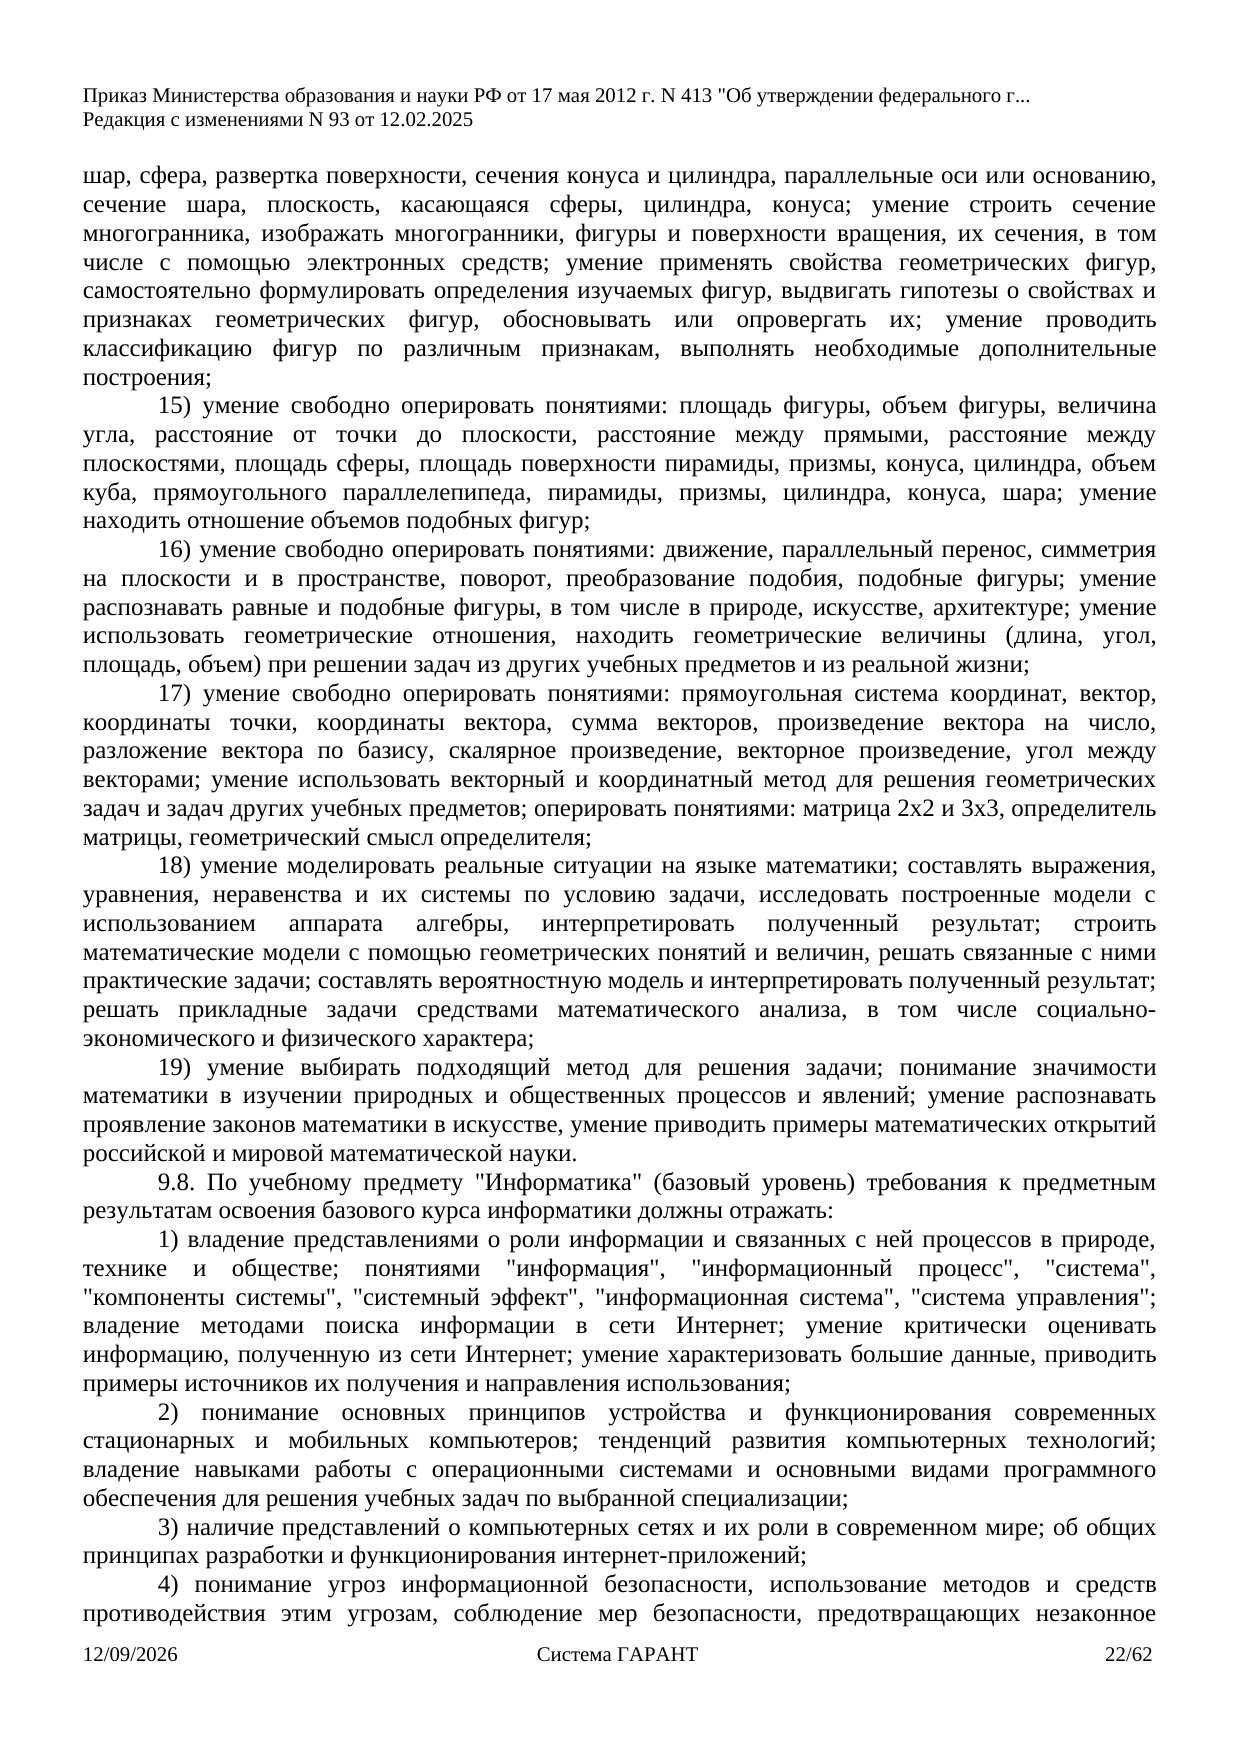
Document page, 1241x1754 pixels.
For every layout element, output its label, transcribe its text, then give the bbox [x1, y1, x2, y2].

text 16) умение свободно оперировать понятиями: движение, параллельный перенос, симметрия на плоскости и в пространстве, поворот, преобразование подобия, подобные фигуры; умение распознавать равные и подобные фигуры, в том числе в природе, искусстве, архитектуре; умение использовать геометрические отношения, находить геометрические величины (длина, угол, площадь, объем) при решении задач из других учебных предметов и из реальной жизни; [83, 534, 1157, 678]
text 1) владение представлениями о роли информации и связанных с ней процессов в природе, технике и обществе; понятиями "информация", "информационный процесс", "система", "компоненты системы", "системный эффект", "информационная система", "система управления"; владение методами поиска информации в сети Интернет; умение критически оценивать информацию, полученную из сети Интернет; умение характеризовать большие данные, приводить примеры источников их получения и направления использования; [83, 1224, 1157, 1397]
text 3) наличие представлений о компьютерных сетях и их роли в современном мире; об общих принципах разработки и функционирования интернет-приложений; [83, 1512, 1157, 1569]
text 17) умение свободно оперировать понятиями: прямоугольная система координат, вектор, координаты точки, координаты вектора, сумма векторов, произведение вектора на число, разложение вектора по базису, скалярное произведение, векторное произведение, угол между векторами; умение использовать векторный и координатный метод для решения геометрических задач и задач других учебных предметов; оперировать понятиями: матрица 2x2 и 3x3, определитель матрицы, геометрический смысл определителя; [83, 678, 1157, 850]
text 2) понимание основных принципов устройства и функционирования современных стационарных и мобильных компьютеров; тенденций развития компьютерных технологий; владение навыками работы с операционными системами и основными видами программного обеспечения для решения учебных задач по выбранной специализации; [83, 1397, 1157, 1512]
text 18) умение моделировать реальные ситуации на языке математики; составлять выражения, уравнения, неравенства и их системы по условию задачи, исследовать построенные модели с использованием аппарата алгебры, интерпретировать полученный результат; строить математические модели с помощью геометрических понятий и величин, решать связанные с ними практические задачи; составлять вероятностную модель и интерпретировать полученный результат; решать прикладные задачи средствами математического анализа, в том числе социально-экономического и физического характера; [83, 850, 1157, 1052]
text 19) умение выбирать подходящий метод для решения задачи; понимание значимости математики в изучении природных и общественных процессов и явлений; умение распознавать проявление законов математики в искусстве, умение приводить примеры математических открытий российской и мировой математической науки. [83, 1052, 1157, 1167]
text 15) умение свободно оперировать понятиями: площадь фигуры, объем фигуры, величина угла, расстояние от точки до плоскости, расстояние между прямыми, расстояние между плоскостями, площадь сферы, площадь поверхности пирамиды, призмы, конуса, цилиндра, объем куба, прямоугольного параллелепипеда, пирамиды, призмы, цилиндра, конуса, шара; умение находить отношение объемов подобных фигур; [83, 390, 1157, 534]
text 4) понимание угроз информационной безопасности, использование методов и средств противодействия этим угрозам, соблюдение мер безопасности, предотвращающих незаконное [83, 1569, 1157, 1627]
text шар, сфера, развертка поверхности, сечения конуса и цилиндра, параллельные оси или основанию, сечение шара, плоскость, касающаяся сферы, цилиндра, конуса; умение строить сечение многогранника, изображать многогранники, фигуры и поверхности вращения, их сечения, в том числе с помощью электронных средств; умение применять свойства геометрических фигур, самостоятельно формулировать определения изучаемых фигур, выдвигать гипотезы о свойствах и признаках геометрических фигур, обосновывать или опровергать их; умение проводить классификацию фигур по различным признакам, выполнять необходимые дополнительные построения; [83, 160, 1157, 390]
text 9.8. По учебному предмету "Информатика" (базовый уровень) требования к предметным результатам освоения базового курса информатики должны отражать: [83, 1167, 1157, 1224]
